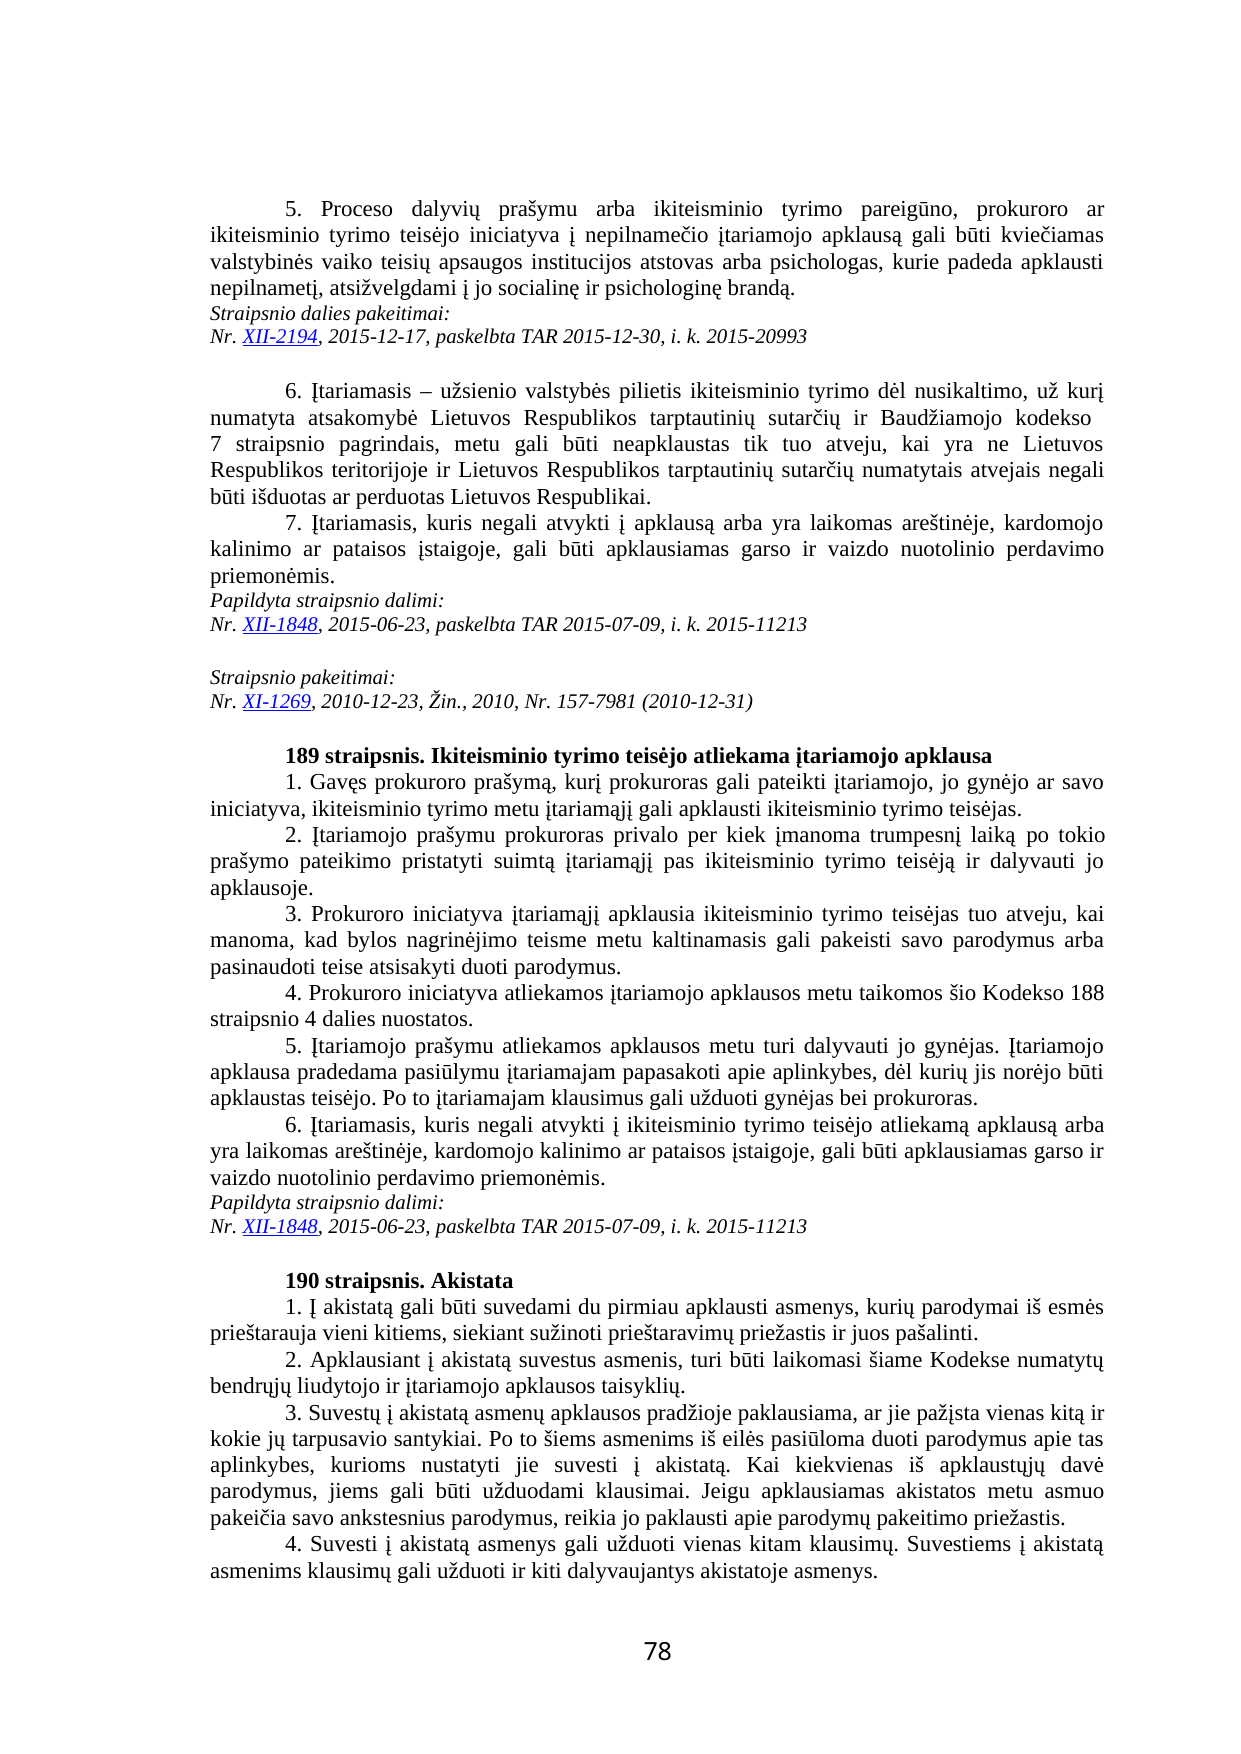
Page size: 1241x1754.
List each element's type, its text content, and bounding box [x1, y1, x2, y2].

text 190 straipsnis. Akistata [210, 1267, 1106, 1293]
text 1. Į akistatą gali būti suvedami du pirmiau apklausti asmenys, kurių parodymai iš esmės prieštarauja vieni kitiems, siekiant sužinoti prieštaravimų priežastis ir juos pašalinti. [210, 1293, 1106, 1346]
text 4. Prokuroro iniciatyva atliekamos įtariamojo apklausos metu taikomos šio Kodekso 188 straipsnio 4 dalies nuostatos. [210, 979, 1106, 1032]
text 1. Gavęs prokuroro prašymą, kurį prokuroras gali pateikti įtariamojo, jo gynėjo ar savo iniciatyva, ikiteisminio tyrimo metu įtariamąjį gali apklausti ikiteisminio tyrimo teisėjas. [210, 768, 1106, 821]
text 2. Įtariamojo prašymu prokuroras privalo per kiek įmanoma trumpesnį laiką po tokio prašymo pateikimo pristatyti suimtą įtariamąjį pas ikiteisminio tyrimo teisėją ir dalyvauti jo apklausoje. [210, 821, 1106, 900]
text Nr. XII-1848, 2015-06-23, paskelbta TAR 2015-07-09, i. k. 2015-11213 [210, 612, 1106, 636]
text 5. Įtariamojo prašymu atliekamos apklausos metu turi dalyvauti jo gynėjas. Įtariamojo apklausa pradedama pasiūlymu įtariamajam papasakoti apie aplinkybes, dėl kurių jis norėjo būti apklaustas teisėjo. Po to įtariamajam klausimus gali užduoti gynėjas bei prokuroras. [210, 1032, 1106, 1111]
text 7. Įtariamasis, kuris negali atvykti į apklausą arba yra laikomas areštinėje, kardomojo kalinimo ar pataisos įstaigoje, gali būti apklausiamas garso ir vaizdo nuotolinio perdavimo priemonėmis. [210, 509, 1106, 588]
text 6. Įtariamasis, kuris negali atvykti į ikiteisminio tyrimo teisėjo atliekamą apklausą arba yra laikomas areštinėje, kardomojo kalinimo ar pataisos įstaigoje, gali būti apklausiamas garso ir vaizdo nuotolinio perdavimo priemonėmis. [210, 1111, 1106, 1190]
text 6. Įtariamasis – užsienio valstybės pilietis ikiteisminio tyrimo dėl nusikaltimo, už kurį numatyta atsakomybė Lietuvos Respublikos tarptautinių sutarčių ir Baudžiamojo kodekso 7 straipsnio pagrindais, metu gali būti neapklaustas tik tuo atveju, kai yra ne Lietuvos Respublikos teritorijoje ir Lietuvos Respublikos tarptautinių sutarčių numatytais atvejais negali būti išduotas ar perduotas Lietuvos Respublikai. [210, 377, 1106, 509]
text Straipsnio pakeitimai: [210, 665, 1106, 689]
text 4. Suvesti į akistatą asmenys gali užduoti vienas kitam klausimų. Suvestiems į akistatą asmenims klausimų gali užduoti ir kiti dalyvaujantys akistatoje asmenys. [210, 1530, 1106, 1583]
text Papildyta straipsnio dalimi: [210, 1190, 1106, 1214]
text Nr. XII-2194, 2015-12-17, paskelbta TAR 2015-12-30, i. k. 2015-20993 [210, 324, 1106, 348]
text 2. Apklausiant į akistatą suvestus asmenis, turi būti laikomasi šiame Kodekse numatytų bendrųjų liudytojo ir įtariamojo apklausos taisyklių. [210, 1346, 1106, 1398]
text 189 straipsnis. Ikiteisminio tyrimo teisėjo atliekama įtariamojo apklausa [210, 742, 1106, 768]
text Nr. XII-1848, 2015-06-23, paskelbta TAR 2015-07-09, i. k. 2015-11213 [210, 1214, 1106, 1238]
text Papildyta straipsnio dalimi: [210, 588, 1106, 612]
text 5. Proceso dalyvių prašymu arba ikiteisminio tyrimo pareigūno, prokuroro ar ikiteisminio tyrimo teisėjo iniciatyva į nepilnamečio įtariamojo apklausą gali būti kviečiamas valstybinės vaiko teisių apsaugos institucijos atstovas arba psichologas, kurie padeda apklausti nepilnametį, atsižvelgdami į jo socialinę ir psichologinę brandą. [210, 195, 1106, 300]
text Straipsnio dalies pakeitimai: [210, 300, 1106, 324]
text 3. Prokuroro iniciatyva įtariamąjį apklausia ikiteisminio tyrimo teisėjas tuo atveju, kai manoma, kad bylos nagrinėjimo teisme metu kaltinamasis gali pakeisti savo parodymus arba pasinaudoti teise atsisakyti duoti parodymus. [210, 900, 1106, 979]
text Nr. XI-1269, 2010-12-23, Žin., 2010, Nr. 157-7981 (2010-12-31) [210, 689, 1106, 713]
text 3. Suvestų į akistatą asmenų apklausos pradžioje paklausiama, ar jie pažįsta vienas kitą ir kokie jų tarpusavio santykiai. Po to šiems asmenims iš eilės pasiūloma duoti parodymus apie tas aplinkybes, kurioms nustatyti jie suvesti į akistatą. Kai kiekvienas iš apklaustųjų davė parodymus, jiems gali būti užduodami klausimai. Jeigu apklausiamas akistatos metu asmuo pakeičia savo ankstesnius parodymus, reikia jo paklausti apie parodymų pakeitimo priežastis. [210, 1398, 1106, 1530]
